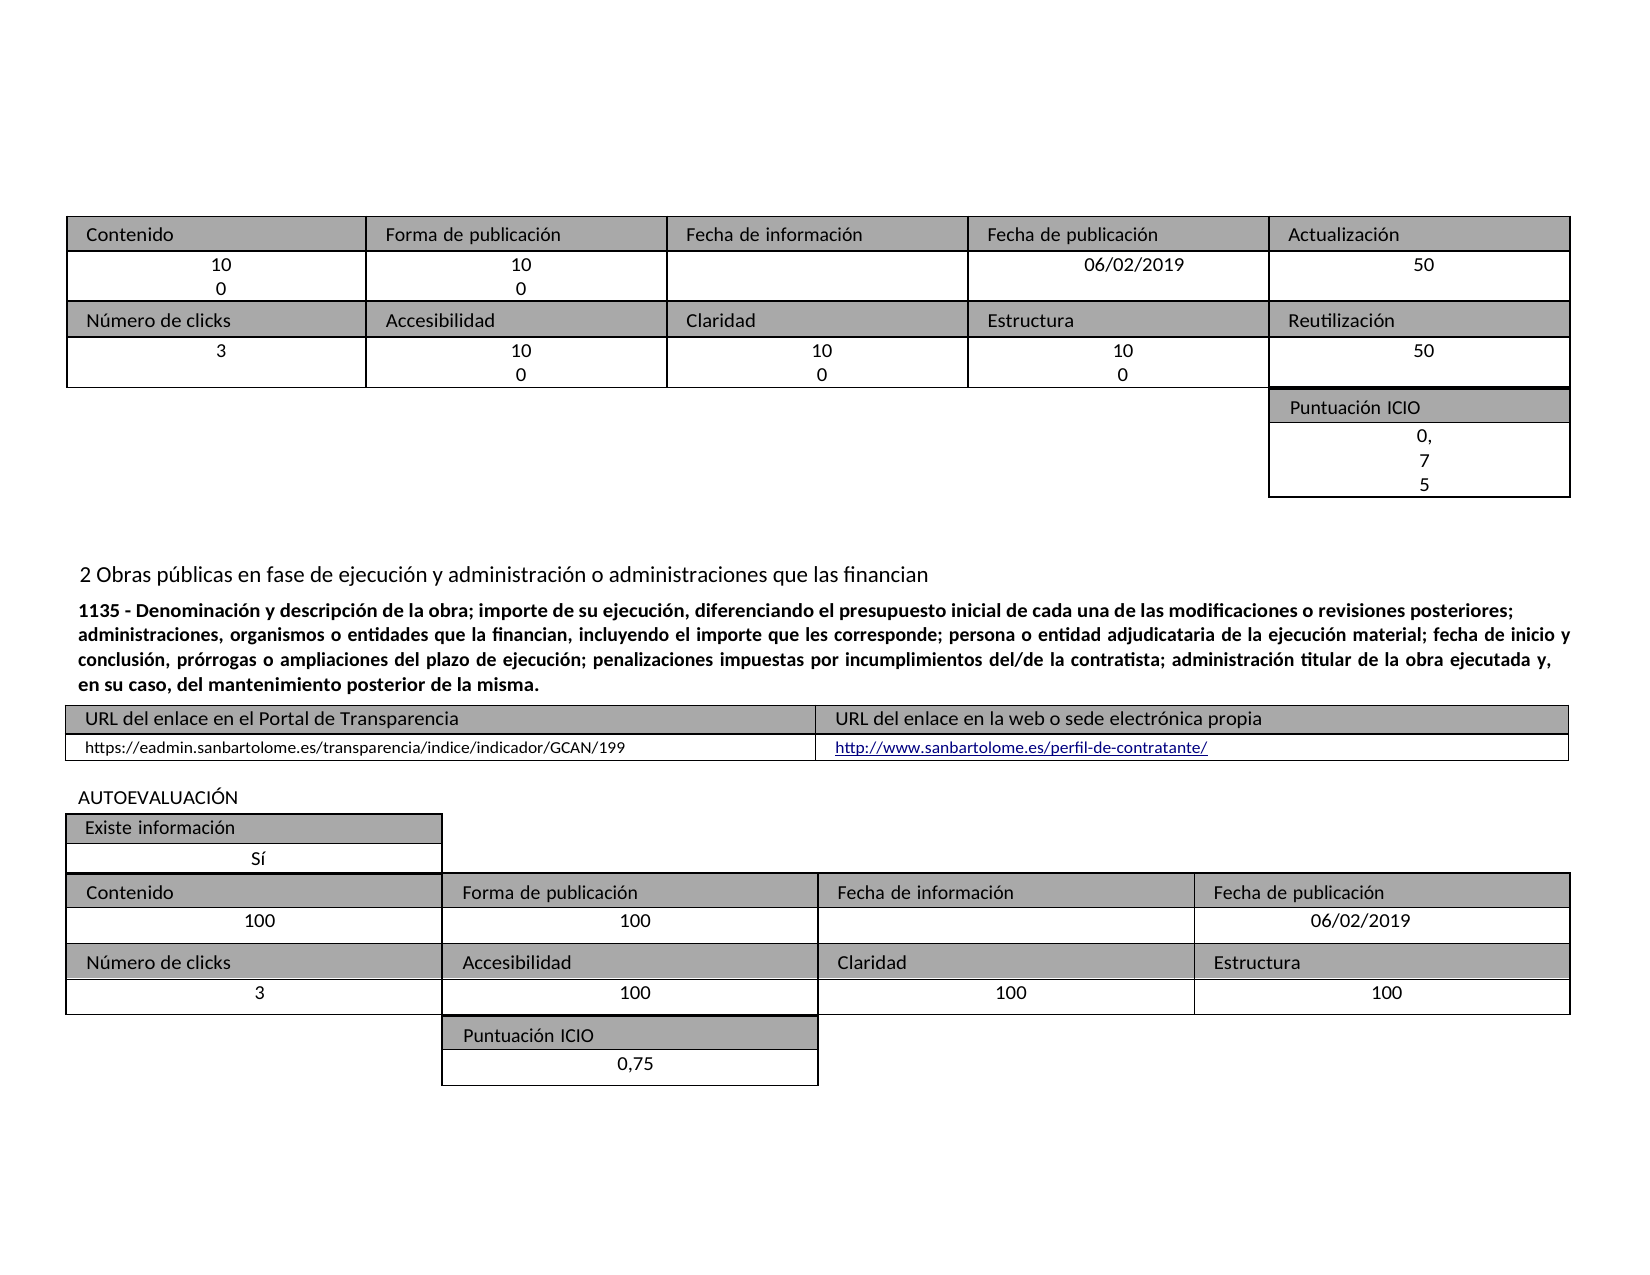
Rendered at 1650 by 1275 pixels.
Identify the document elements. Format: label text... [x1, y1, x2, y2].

table_cell Número de clicks [67, 944, 441, 978]
table_cell http://www.sanbartolome.es/perfil-de-contratante/ [816, 735, 1568, 759]
table_cell Fecha de información [819, 874, 1194, 907]
table_cell 0,75 [1270, 423, 1569, 496]
table_cell Reutilización [1270, 302, 1569, 336]
text AUTOEVALUACIÓN [78, 785, 1594, 809]
table_cell Fecha de publicación [1195, 874, 1569, 907]
table_header URL del enlace en el Portal de Transparencia [66, 706, 815, 733]
table_header Fecha de información [668, 217, 967, 250]
table_cell Contenido [67, 875, 441, 907]
table_cell Sí [67, 844, 441, 872]
table_cell 3 [68, 338, 365, 386]
table_cell Claridad [668, 302, 967, 336]
table_cell Estructura [969, 302, 1268, 336]
table_header Forma de publicación [367, 217, 666, 250]
table_cell 06/02/2019 [1195, 908, 1569, 942]
table_cell 100 [969, 338, 1268, 386]
table_header Contenido [68, 217, 365, 250]
table_cell 100 [367, 338, 666, 386]
table_cell [67, 388, 1268, 496]
table_cell 100 [443, 908, 817, 942]
table_cell [668, 252, 967, 300]
subtitle Obras públicas en fase de ejecución y administración o administraciones que las financian [79, 560, 1594, 588]
table_cell 50 [1270, 252, 1569, 300]
table_cell 100 [819, 980, 1194, 1013]
table_cell Forma de publicación [443, 874, 817, 907]
table_cell 100 [67, 908, 441, 942]
table_cell 100 [1195, 980, 1569, 1013]
table_cell Número de clicks [68, 302, 365, 336]
table_cell [819, 908, 1194, 942]
table_cell Puntuación ICIO [443, 1017, 817, 1049]
table_cell 50 [1270, 338, 1569, 386]
table_cell 100 [68, 252, 365, 300]
table_cell Accesibilidad [367, 302, 666, 336]
table_cell https://eadmin.sanbartolome.es/transparencia/indice/indicador/GCAN/199 [66, 735, 815, 759]
table_header Fecha de publicación [969, 217, 1268, 250]
table_cell 3 [67, 980, 441, 1013]
table_cell 100 [443, 980, 817, 1013]
table_cell Puntuación ICIO [1270, 390, 1569, 422]
table_header Existe información [67, 815, 441, 843]
text 1135 - Denominación y descripción de la obra; importe de su ejecución, diferenciando el presupuesto inicial de cada una de las modificaciones o revisiones posteriores; administraciones, organismos o entidades que la financian, incluyendo el importe que les corresponde; persona o entidad adjudicataria de la ejecución material; fecha de inicio y conclusión, prórrogas o ampliaciones del plazo de ejecución; penalizaciones impuestas por incumplimientos del/de la contratista; administración titular de la obra ejecutada y, en su caso, del mantenimiento posterior de la misma. [78, 598, 1573, 696]
table_header [443, 813, 818, 872]
table_header URL del enlace en la web o sede electrónica propia [816, 706, 1568, 733]
table_cell Estructura [1195, 944, 1569, 978]
table_cell 06/02/2019 [969, 252, 1268, 300]
table_cell 0,75 [443, 1050, 817, 1084]
table_cell Accesibilidad [443, 944, 817, 978]
table_cell 100 [367, 252, 666, 300]
table_cell [66, 1015, 441, 1084]
table_cell Claridad [819, 944, 1194, 978]
table_cell 100 [668, 338, 967, 386]
table_header Actualización [1270, 217, 1569, 250]
